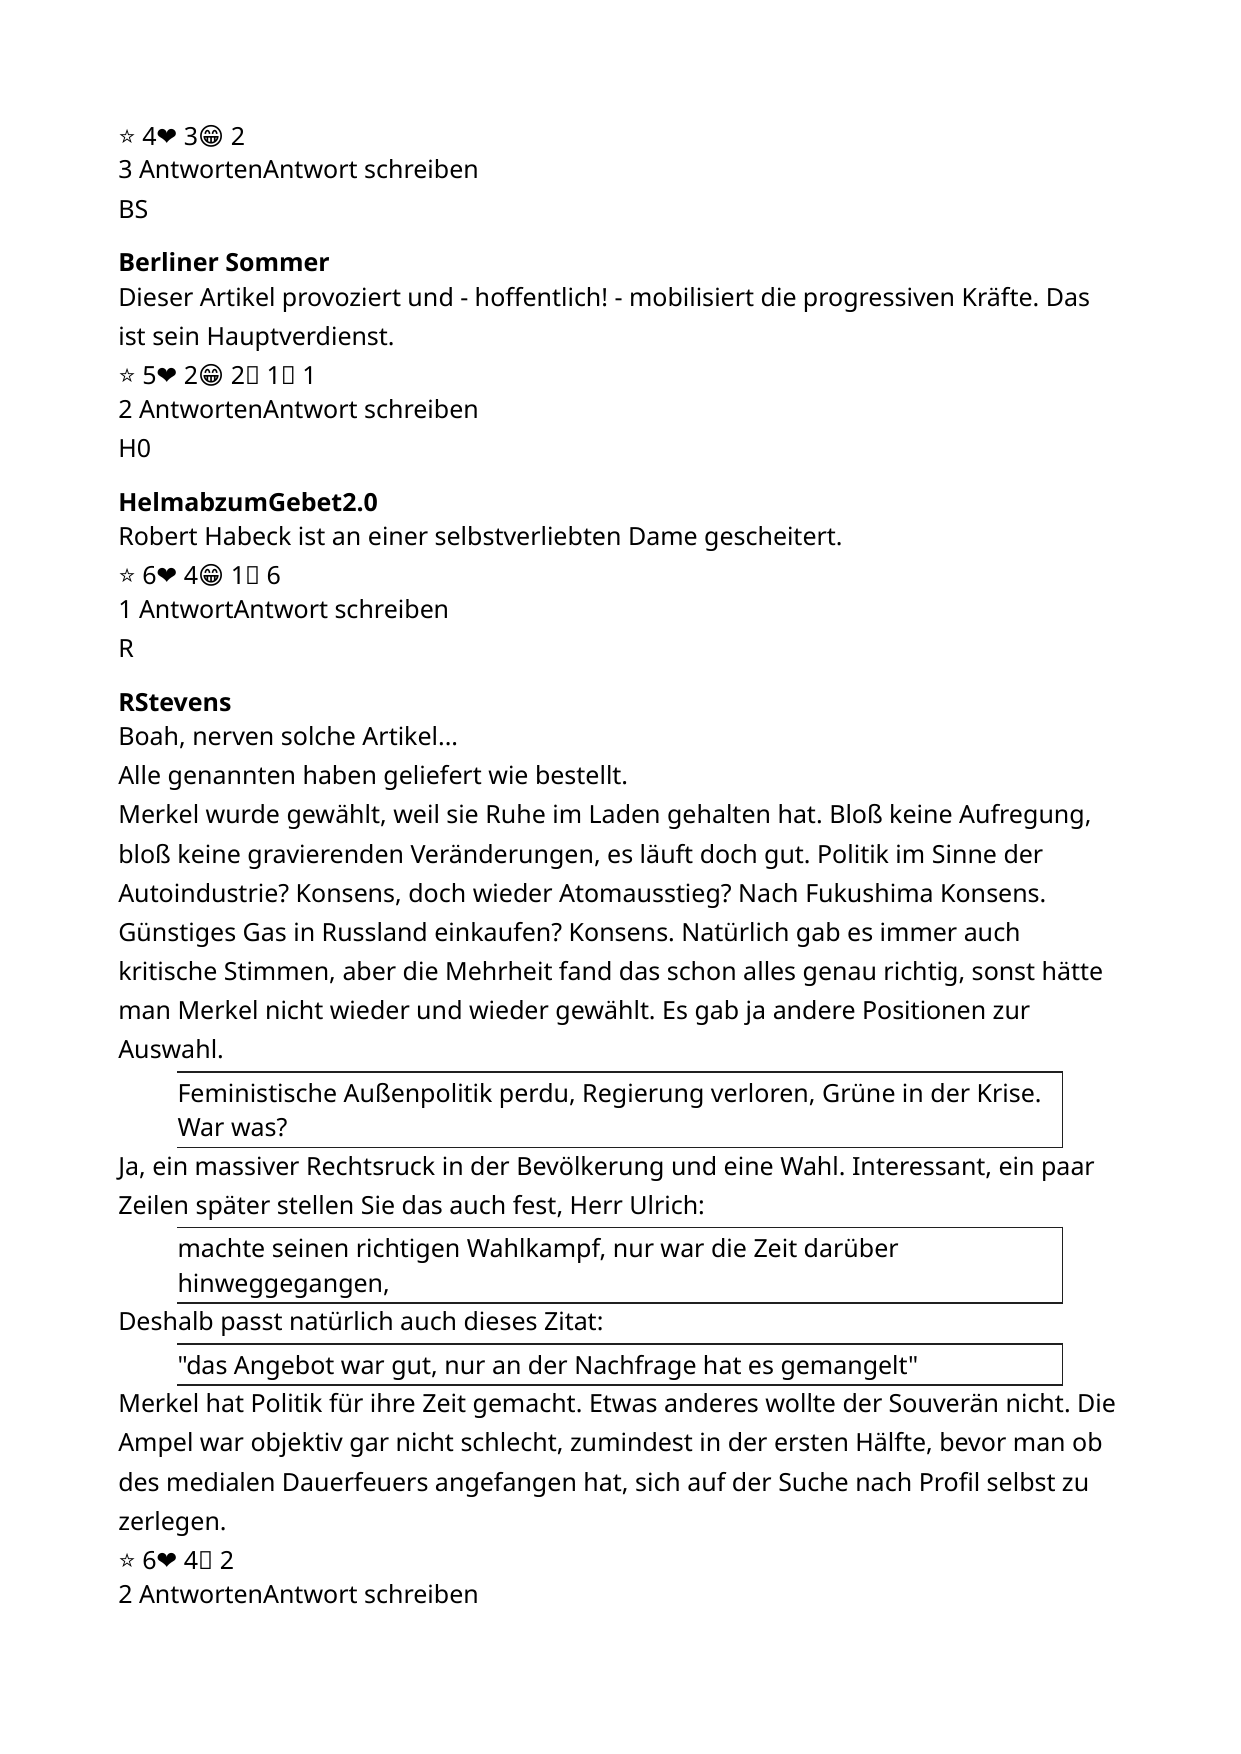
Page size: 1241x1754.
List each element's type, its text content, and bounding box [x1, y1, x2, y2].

text R [118, 631, 1122, 665]
text H0 [118, 431, 1122, 465]
text Merkel hat Politik für ihre Zeit gemacht. Etwas anderes wollte der Souverän nicht. Die Ampel war objektiv gar nicht schlecht, zumindest in der ersten Hälfte, bevor man ob des medialen Dauerfeuers angefangen hat, sich auf der Suche nach Profil selbst zu zerlegen. [118, 1386, 1122, 1537]
subtitle HelmabzumGebet2.0 [118, 484, 1122, 518]
text BS [118, 191, 1122, 225]
text ⭐️ 5❤️ 2😁 2🙁 1🤨 1 [118, 357, 1122, 392]
text "das Angebot war gut, nur an der Nachfrage hat es gemangelt" [177, 1345, 1062, 1384]
subtitle RStevens [118, 685, 1122, 719]
text Merkel wurde gewählt, weil sie Ruhe im Laden gehalten hat. Bloß keine Aufregung, bloß keine gravierenden Veränderungen, es läuft doch gut. Politik im Sinne der Autoindustrie? Konsens, doch wieder Atomausstieg? Nach Fukushima Konsens. Günstiges Gas in Russland einkaufen? Konsens. Natürlich gab es immer auch kritische Stimmen, aber die Mehrheit fand das schon alles genau richtig, sonst hätte man Merkel nicht wieder und wieder gewählt. Es gab ja andere Positionen zur Auswahl. [118, 797, 1122, 1066]
text Alle genannten haben geliefert wie bestellt. [118, 758, 1122, 792]
text ⭐️ 4❤️ 3😁 2 [118, 118, 1122, 152]
text Boah, nerven solche Artikel... [118, 719, 1122, 753]
text 2 AntwortenAntwort schreiben [118, 1577, 1122, 1611]
text Robert Habeck ist an einer selbstverliebten Dame gescheitert. [118, 518, 1122, 553]
text ⭐️ 6❤️ 4🤨 2 [118, 1543, 1122, 1577]
text Deshalb passt natürlich auch dieses Zitat: [118, 1304, 1122, 1338]
text Ja, ein massiver Rechtsruck in der Bevölkerung und eine Wahl. Interessant, ein paar Zeilen später stellen Sie das auch fest, Herr Ulrich: [118, 1148, 1122, 1222]
subtitle Berliner Sommer [118, 245, 1122, 279]
text 2 AntwortenAntwort schreiben [118, 392, 1122, 426]
text 3 AntwortenAntwort schreiben [118, 152, 1122, 186]
text ⭐️ 6❤️ 4😁 1🤨 6 [118, 558, 1122, 592]
text Feministische Außenpolitik perdu, Regierung verloren, Grüne in der Krise. War was? [177, 1073, 1062, 1147]
text machte seinen richtigen Wahlkampf, nur war die Zeit darüber hinweggegangen, [177, 1228, 1062, 1302]
text Dieser Artikel provoziert und - hoffentlich! - mobilisiert die progressiven Kräfte. Das ist sein Hauptverdienst. [118, 279, 1122, 352]
text 1 AntwortAntwort schreiben [118, 592, 1122, 626]
